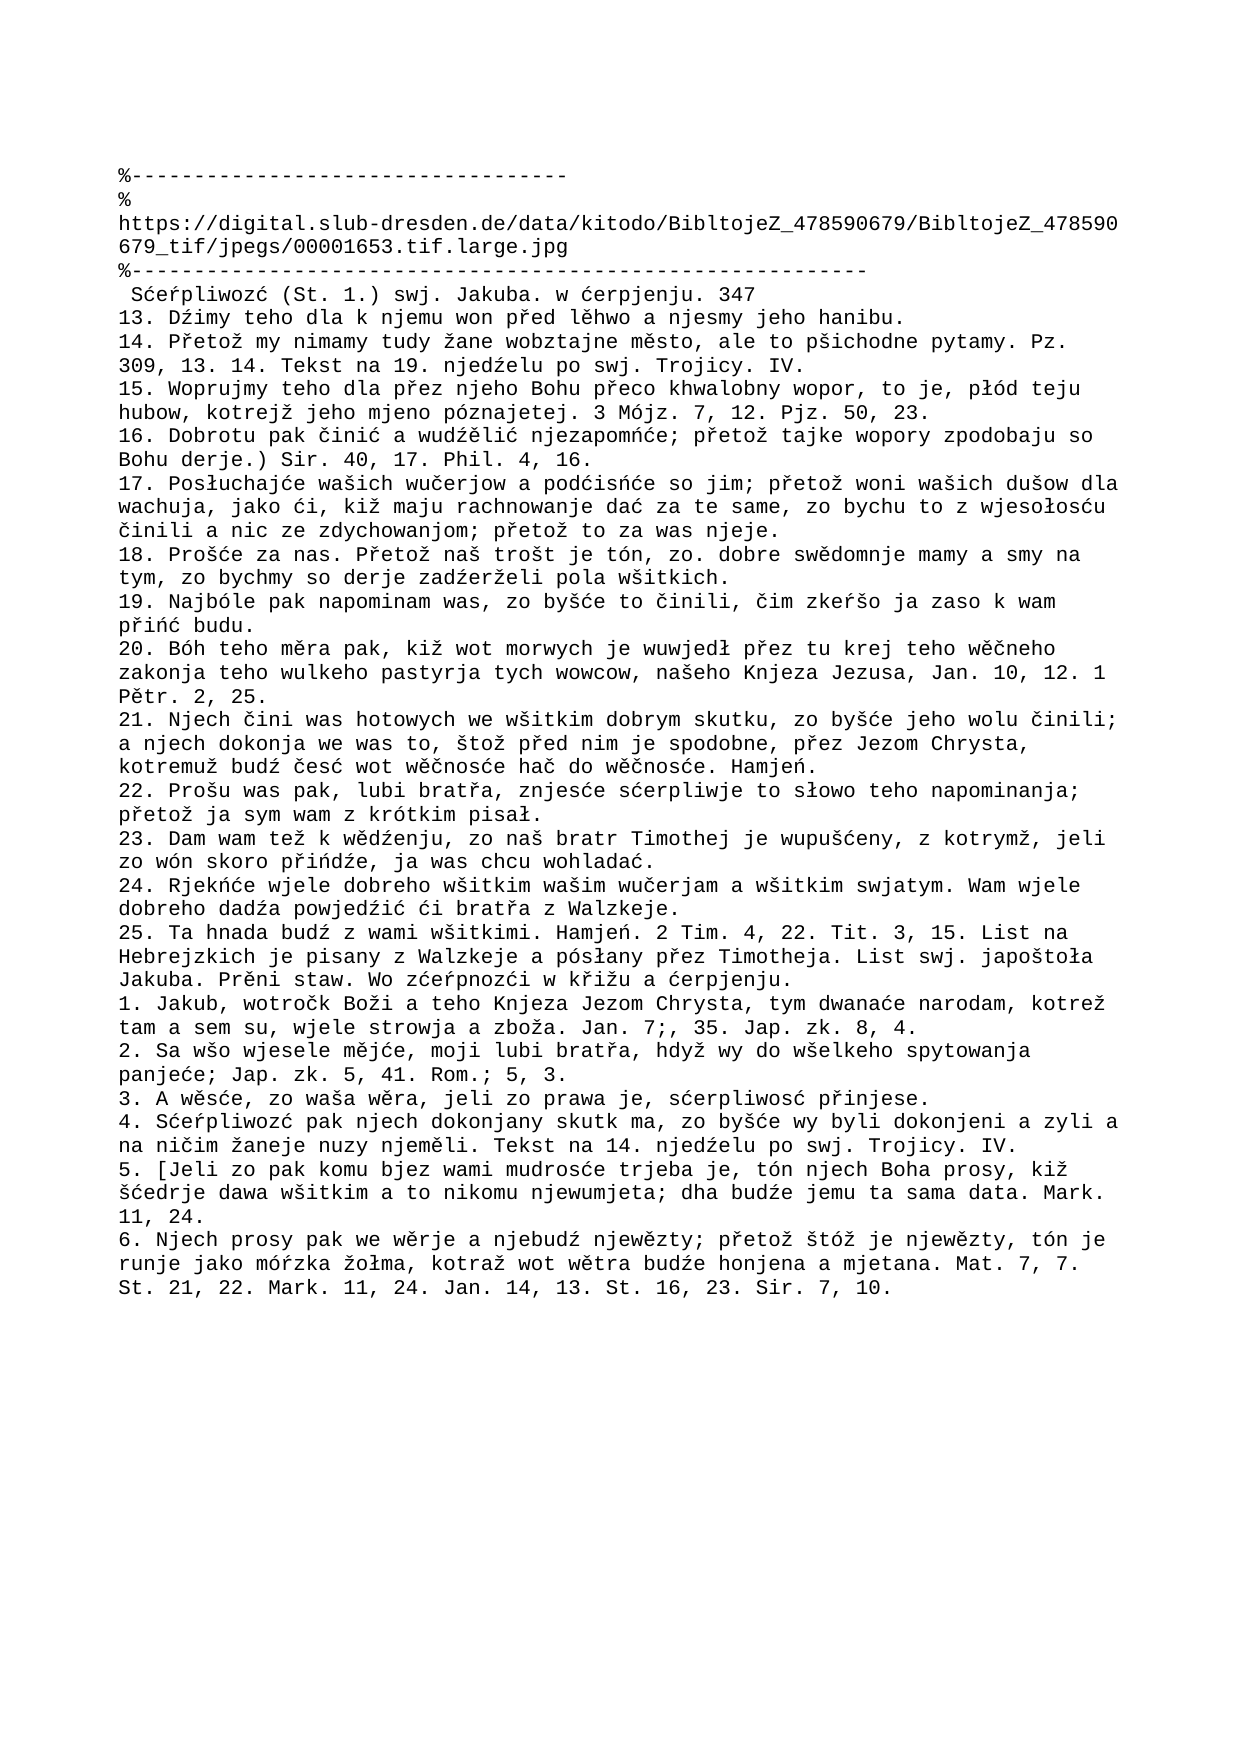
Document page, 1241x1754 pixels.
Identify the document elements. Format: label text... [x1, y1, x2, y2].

text 21. Njech čini was hotowych we wšitkim dobrym skutku, zo byšće jeho wolu činili; a njech dokonja we was to, štož před nim je spodobne, přez Jezom Chrysta, kotremuž budź česć wot wěčnosće hač do wěčnosće. Hamjeń. [118, 709, 1122, 780]
text 14. Přetož my nimamy tudy žane wobztajne město, ale to pšichodne pytamy. Pz. 309, 13. 14. Tekst na 19. njedźelu po swj. Trojicy. IV. [118, 331, 1122, 378]
text 6. Njech prosy pak we wěrje a njebudź njewězty; přetož štóž je njewězty, tón je runje jako móŕzka žołma, kotraž wot wětra budźe honjena a mjetana. Mat. 7, 7. St. 21, 22. Mark. 11, 24. Jan. 14, 13. St. 16, 23. Sir. 7, 10. [118, 1229, 1122, 1300]
text Sćeŕpliwozć (St. 1.) swj. Jakuba. w ćerpjenju. 347 [118, 284, 1122, 307]
text 17. Posłuchajće wašich wučerjow a podćisńće so jim; přetož woni wašich dušow dla wachuja, jako ći, kiž maju rachnowanje dać za te same, zo bychu to z wjesołosću činili a nic ze zdychowanjom; přetož to za was njeje. [118, 473, 1122, 544]
text % https://digital.slub-dresden.de/data/kitodo/BibltojeZ_478590679/BibltojeZ_478590679_tif/jpegs/00001653.tif.large.jpg [118, 189, 1122, 260]
text 3. A wěsće, zo waša wěra, jeli zo prawa je, sćerpliwosć přinjese. [118, 1088, 1122, 1111]
text 2. Sa wšo wjesele mějće, moji lubi bratřa, hdyž wy do wšelkeho spytowanja panjeće; Jap. zk. 5, 41. Rom.; 5, 3. [118, 1040, 1122, 1088]
text 4. Sćeŕpliwozć pak njech dokonjany skutk ma, zo byšće wy byli dokonjeni a zyli a na ničim žaneje nuzy njeměli. Tekst na 14. njedźelu po swj. Trojicy. IV. [118, 1111, 1122, 1158]
text 5. [Jeli zo pak komu bjez wami mudrosće trjeba je, tón njech Boha prosy, kiž šćedrje dawa wšitkim a to nikomu njewumjeta; dha budźe jemu ta sama data. Mark. 11, 24. [118, 1158, 1122, 1229]
text 23. Dam wam tež k wědźenju, zo naš bratr Timothej je wupušćeny, z kotrymž, jeli zo wón skoro přińdźe, ja was chcu wohladać. [118, 827, 1122, 875]
text 20. Bóh teho měra pak, kiž wot morwych je wuwjedł přez tu krej teho wěčneho zakonja teho wulkeho pastyrja tych wowcow, našeho Knjeza Jezusa, Jan. 10, 12. 1 Pětr. 2, 25. [118, 638, 1122, 709]
text 24. Rjekńće wjele dobreho wšitkim wašim wučerjam a wšitkim swjatym. Wam wjele dobreho dadźa powjedźić ći bratřa z Walzkeje. [118, 875, 1122, 922]
text 19. Najbóle pak napominam was, zo byšće to činili, čim zkeŕšo ja zaso k wam přińć budu. [118, 591, 1122, 638]
text %----------------------------------------------------------- [118, 260, 1122, 284]
text 1. Jakub, wotročk Boži a teho Knjeza Jezom Chrysta, tym dwanaće narodam, kotrež tam a sem su, wjele strowja a zboža. Jan. 7;, 35. Jap. zk. 8, 4. [118, 993, 1122, 1040]
text %----------------------------------- [118, 165, 1122, 189]
text 22. Prošu was pak, lubi bratřa, znjesće sćerpliwje to słowo teho napominanja; přetož ja sym wam z krótkim pisał. [118, 780, 1122, 827]
text 16. Dobrotu pak činić a wudźělić njezapomńće; přetož tajke wopory zpodobaju so Bohu derje.) Sir. 40, 17. Phil. 4, 16. [118, 426, 1122, 473]
text 13. Dźimy teho dla k njemu won před lěhwo a njesmy jeho hanibu. [118, 307, 1122, 331]
text 15. Woprujmy teho dla přez njeho Bohu přeco khwalobny wopor, to je, płód teju hubow, kotrejž jeho mjeno póznajetej. 3 Mójz. 7, 12. Pjz. 50, 23. [118, 378, 1122, 426]
text 25. Ta hnada budź z wami wšitkimi. Hamjeń. 2 Tim. 4, 22. Tit. 3, 15. List na Hebrejzkich je pisany z Walzkeje a pósłany přez Timotheja. List swj. japoštoła Jakuba. Prěni staw. Wo zćeŕpnozći w křižu a ćerpjenju. [118, 922, 1122, 993]
text 18. Prošće za nas. Přetož naš trošt je tón, zo. dobre swědomnje mamy a smy na tym, zo bychmy so derje zadźerželi pola wšitkich. [118, 544, 1122, 591]
